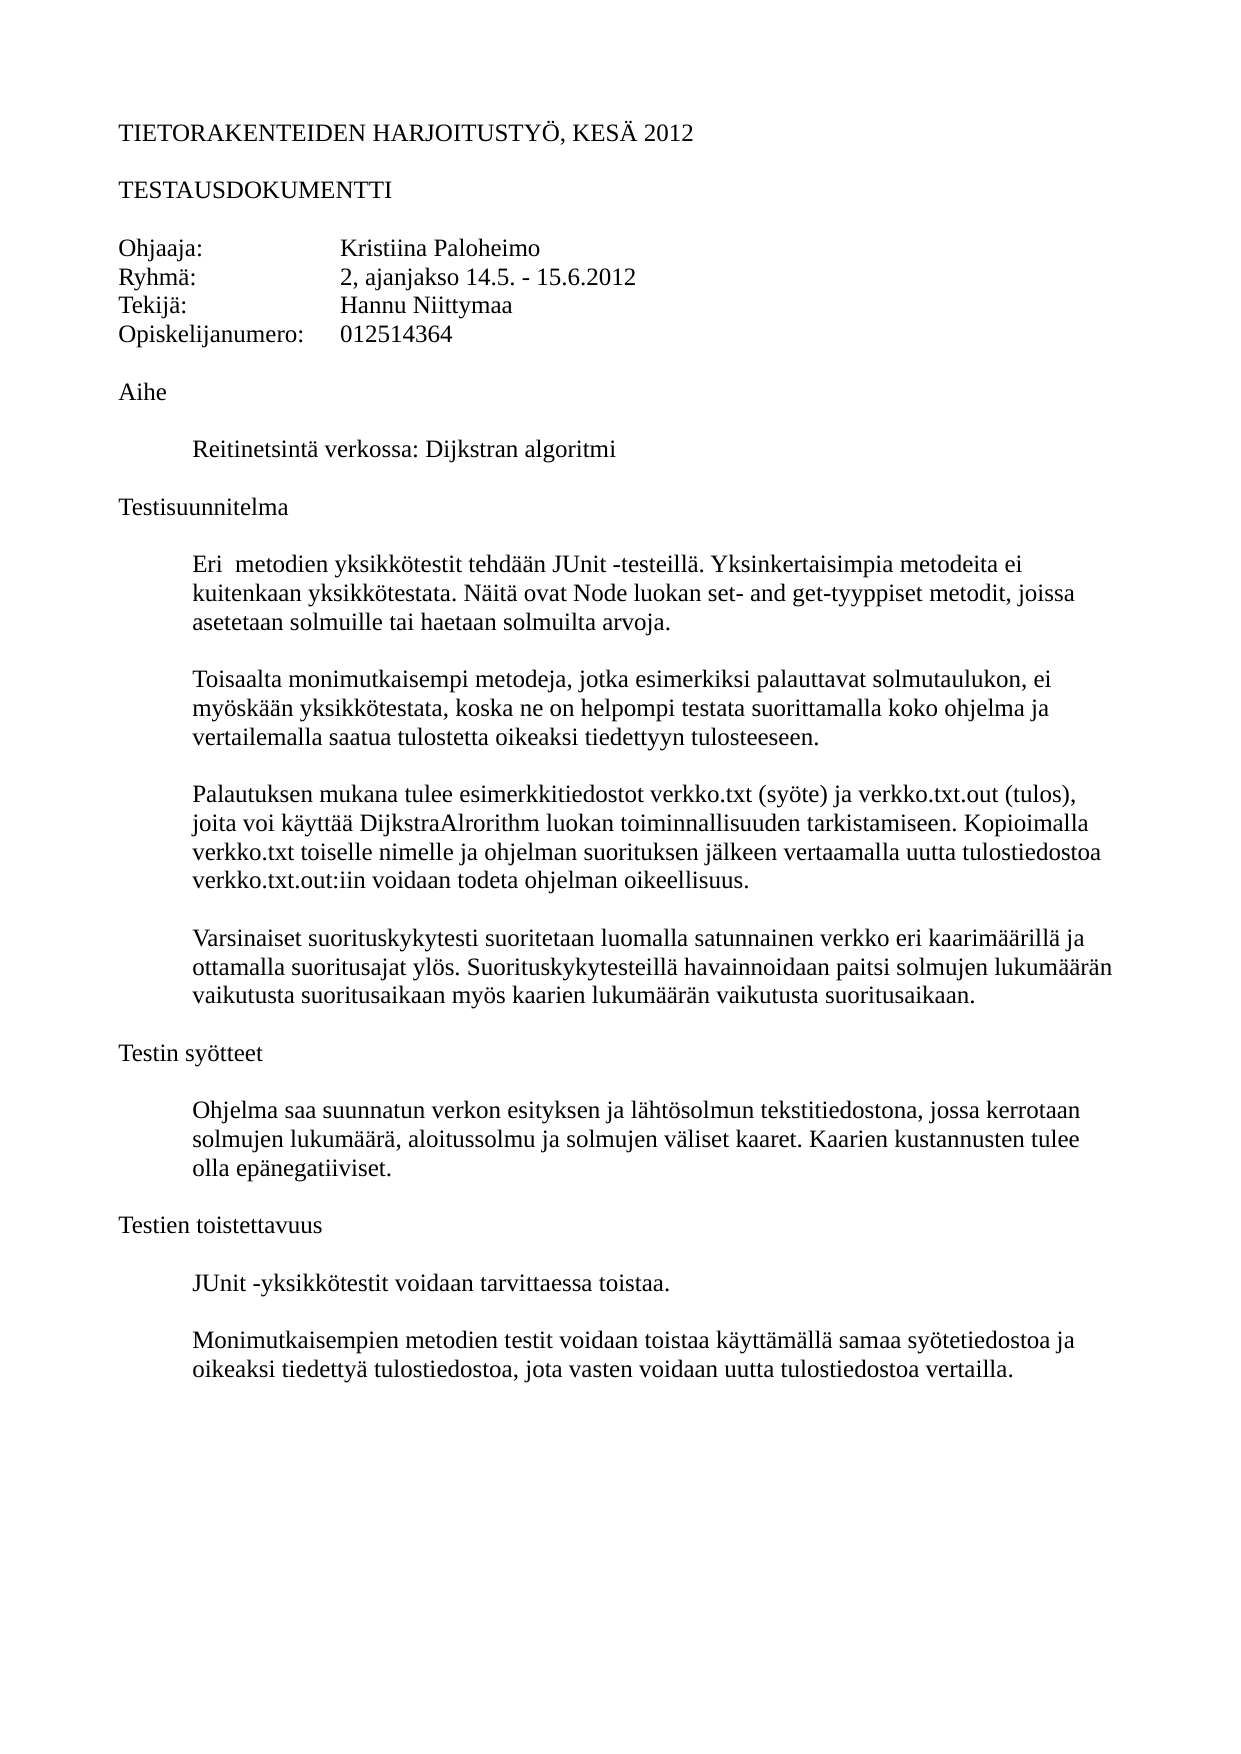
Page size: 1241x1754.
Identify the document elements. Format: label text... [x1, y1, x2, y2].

text Ohjaaja: Kristiina Paloheimo [118, 233, 1122, 262]
text Varsinaiset suorituskykytesti suoritetaan luomalla satunnainen verkko eri kaarimäärillä ja ottamalla suoritusajat ylös. Suorituskykytesteillä havainnoidaan paitsi solmujen lukumäärän vaikutusta suoritusaikaan myös kaarien lukumäärän vaikutusta suoritusaikaan. [192, 923, 1122, 1009]
text JUnit -yksikkötestit voidaan tarvittaessa toistaa. [192, 1268, 1122, 1297]
text Toisaalta monimutkaisempi metodeja, jotka esimerkiksi palauttavat solmutaulukon, ei myöskään yksikkötestata, koska ne on helpompi testata suorittamalla koko ohjelma ja vertailemalla saatua tulostetta oikeaksi tiedettyyn tulosteeseen. [192, 664, 1122, 751]
text Opiskelijanumero: 012514364 [118, 319, 1122, 348]
text TESTAUSDOKUMENTTI [118, 176, 1122, 204]
text Aihe [118, 377, 1122, 406]
text Testin syötteet [118, 1038, 1122, 1067]
text Monimutkaisempien metodien testit voidaan toistaa käyttämällä samaa syötetiedostoa ja oikeaksi tiedettyä tulostiedostoa, jota vasten voidaan uutta tulostiedostoa vertailla. [192, 1326, 1122, 1383]
text TIETORAKENTEIDEN HARJOITUSTYÖ, KESÄ 2012 [118, 118, 1122, 147]
text Reitinetsintä verkossa: Dijkstran algoritmi [192, 434, 1122, 463]
text Tekijä: Hannu Niittymaa [118, 291, 1122, 319]
text Ohjelma saa suunnatun verkon esityksen ja lähtösolmun tekstitiedostona, jossa kerrotaan solmujen lukumäärä, aloitussolmu ja solmujen väliset kaaret. Kaarien kustannusten tulee olla epänegatiiviset. [192, 1096, 1122, 1182]
text Testisuunnitelma [118, 492, 1122, 521]
text Ryhmä: 2, ajanjakso 14.5. - 15.6.2012 [118, 262, 1122, 291]
text Palautuksen mukana tulee esimerkkitiedostot verkko.txt (syöte) ja verkko.txt.out (tulos), joita voi käyttää DijkstraAlrorithm luokan toiminnallisuuden tarkistamiseen. Kopioimalla verkko.txt toiselle nimelle ja ohjelman suorituksen jälkeen vertaamalla uutta tulostiedostoa verkko.txt.out:iin voidaan todeta ohjelman oikeellisuus. [192, 779, 1122, 894]
text Testien toistettavuus [118, 1211, 1122, 1239]
text Eri metodien yksikkötestit tehdään JUnit -testeillä. Yksinkertaisimpia metodeita ei kuitenkaan yksikkötestata. Näitä ovat Node luokan set- and get-tyyppiset metodit, joissa asetetaan solmuille tai haetaan solmuilta arvoja. [192, 549, 1122, 636]
